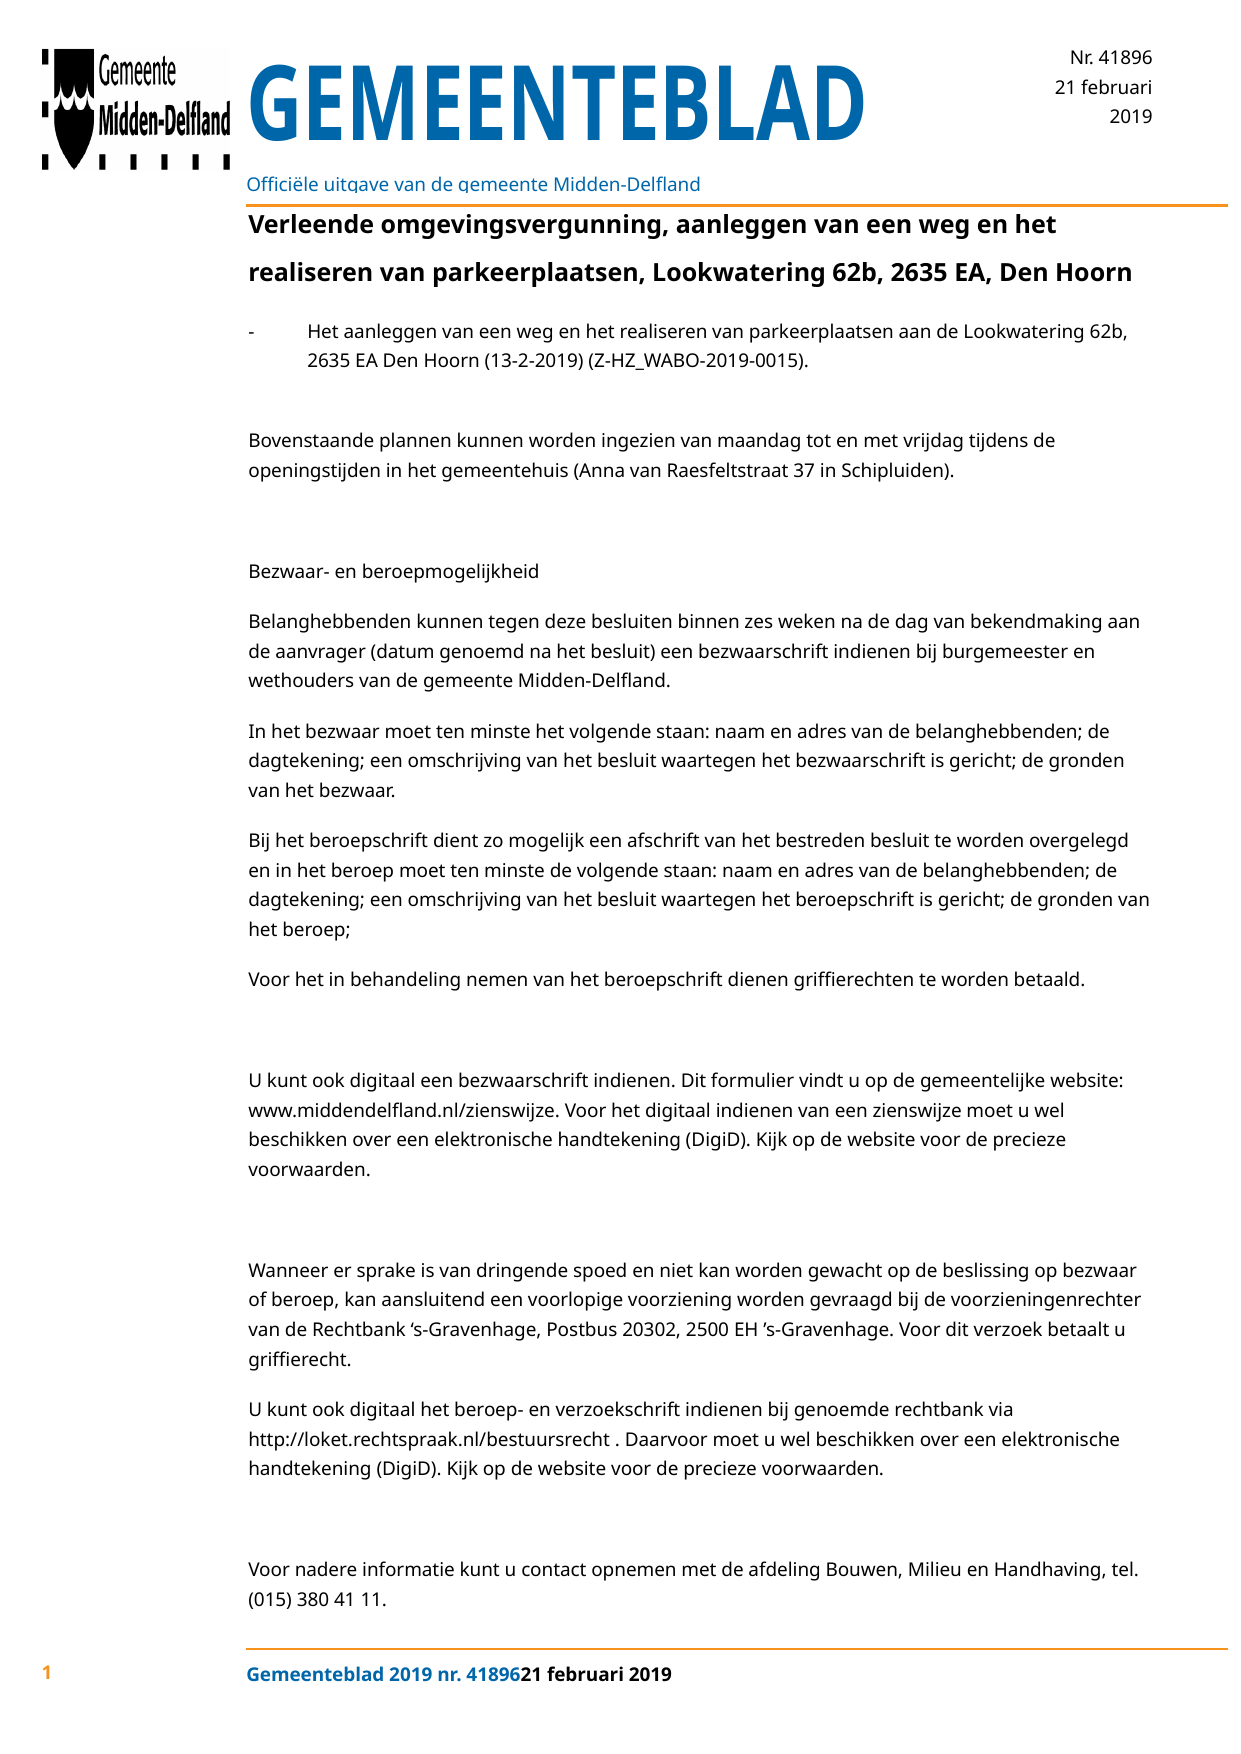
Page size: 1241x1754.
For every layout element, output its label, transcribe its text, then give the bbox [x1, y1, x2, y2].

text In het bezwaar moet ten minste het volgende staan: naam en adres van de belanghebbenden; de dagtekening; een omschrijving van het besluit waartegen het bezwaarschrift is gericht; de gronden van het bezwaar. [248, 718, 1152, 803]
text Verleende omgevingsvergunning, aanleggen van een weg en het realiseren van parkeerplaatsen, Lookwatering 62b, 2635 EA, Den Hoorn [248, 207, 1152, 288]
text Wanneer er sprake is van dringende spoed en niet kan worden gewacht op de beslissing op bezwaar of beroep, kan aansluitend een voorlopige voorziening worden gevraagd bij de voorzieningenrechter van de Rechtbank ‘s-Gravenhage, Postbus 20302, 2500 EH ’s-Gravenhage. Voor dit verzoek betaalt u griffierecht. [248, 1257, 1152, 1372]
picture [41, 47, 231, 172]
text Bezwaar- en beroepmogelijkheid [248, 558, 1152, 584]
text Belanghebbenden kunnen tegen deze besluiten binnen zes weken na de dag van bekendmaking aan de aanvrager (datum genoemd na het besluit) een bezwaarschrift indienen bij burgemeester en wethouders van de gemeente Midden-Delfland. [248, 608, 1152, 693]
text U kunt ook digitaal het beroep- en verzoekschrift indienen bij genoemde rechtbank via http://loket.rechtspraak.nl/bestuursrecht . Daarvoor moet u wel beschikken over een elektronische handtekening (DigiD). Kijk op de website voor de precieze voorwaarden. [248, 1396, 1152, 1481]
text U kunt ook digitaal een bezwaarschrift indienen. Dit formulier vindt u op de gemeentelijke website: www.middendelfland.nl/zienswijze. Voor het digitaal indienen van een zienswijze moet u wel beschikken over een elektronische handtekening (DigiD). Kijk op de website voor de precieze voorwaarden. [248, 1067, 1152, 1182]
text Voor nadere informatie kunt u contact opnemen met de afdeling Bouwen, Milieu en Handhaving, tel. (015) 380 41 11. [248, 1556, 1152, 1612]
text Voor het in behandeling nemen van het beroepschrift dienen griffierechten te worden betaald. [248, 967, 1152, 992]
text Bovenstaande plannen kunnen worden ingezien van maandag tot en met vrijdag tijdens de openingstijden in het gemeentehuis (Anna van Raesfeltstraat 37 in Schipluiden). [248, 427, 1152, 483]
text Bij het beroepschrift dient zo mogelijk een afschrift van het bestreden besluit te worden overgelegd en in het beroep moet ten minste de volgende staan: naam en adres van de belanghebbenden; de dagtekening; een omschrijving van het besluit waartegen het beroepschrift is gericht; de gronden van het beroep; [248, 827, 1152, 942]
list Het aanleggen van een weg en het realiseren van parkeerplaatsen aan de Lookwatering 62b, 2635 EA Den Hoorn (13-2-2019) (Z-HZ_WABO-2019-0015). [248, 318, 1152, 373]
